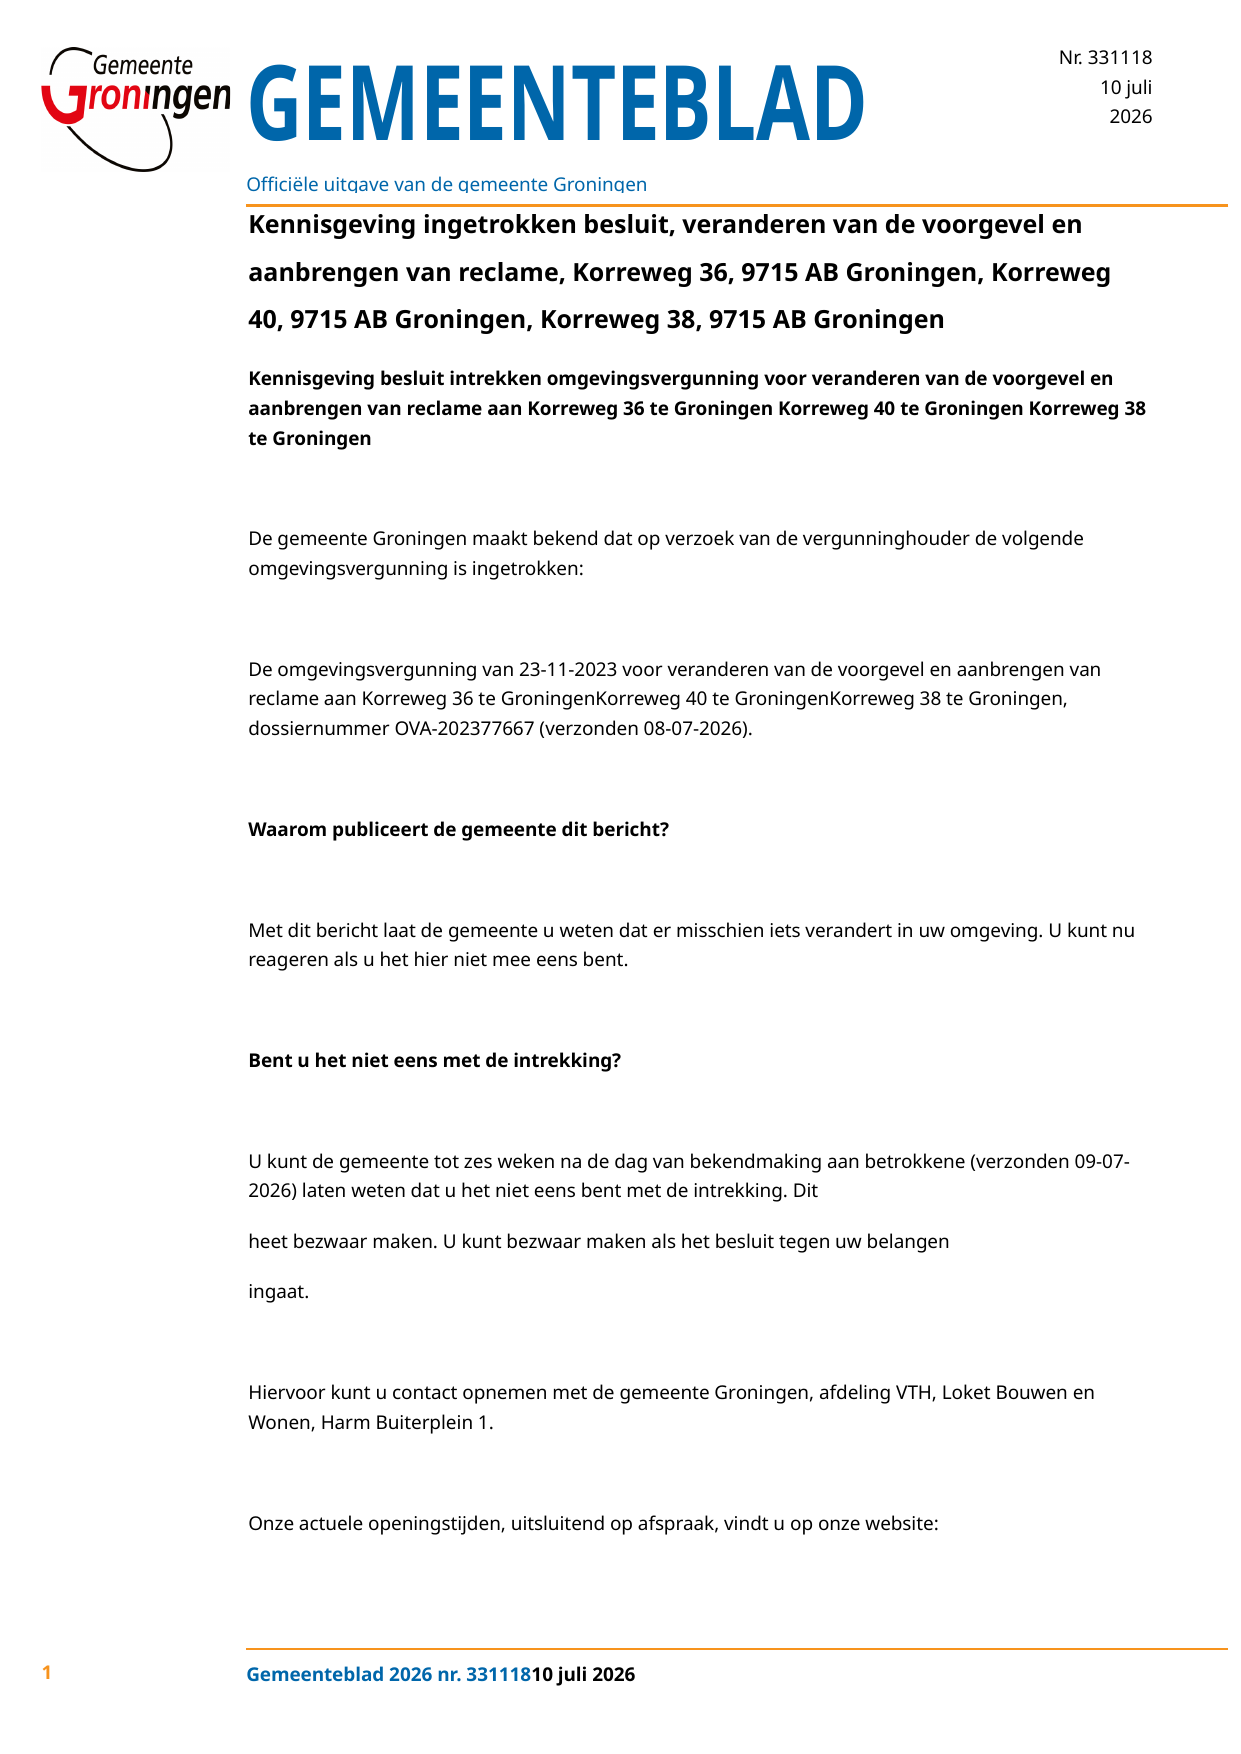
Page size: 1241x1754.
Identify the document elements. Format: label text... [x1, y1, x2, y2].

text Met dit bericht laat de gemeente u weten dat er misschien iets verandert in uw omgeving. U kunt nu reageren als u het hier niet mee eens bent. [248, 917, 1152, 972]
text Kennisgeving besluit intrekken omgevingsvergunning voor veranderen van de voorgevel en aanbrengen van reclame aan Korreweg 36 te Groningen Korreweg 40 te Groningen Korreweg 38 te Groningen [248, 366, 1152, 450]
text De gemeente Groningen maakt bekend dat op verzoek van de vergunninghouder de volgende omgevingsvergunning is ingetrokken: [248, 526, 1152, 581]
text De omgevingsvergunning van 23-11-2023 voor veranderen van de voorgevel en aanbrengen van reclame aan Korreweg 36 te GroningenKorreweg 40 te GroningenKorreweg 38 te Groningen, dossiernummer OVA-202377667 (verzonden 08-07-2026). [248, 656, 1152, 741]
text heet bezwaar maken. U kunt bezwaar maken als het besluit tegen uw belangen [248, 1228, 1152, 1254]
text Kennisgeving ingetrokken besluit, veranderen van de voorgevel en aanbrengen van reclame, Korreweg 36, 9715 AB Groningen, Korreweg 40, 9715 AB Groningen, Korreweg 38, 9715 AB Groningen [248, 207, 1152, 336]
text ingaat. [248, 1278, 1152, 1304]
text Hiervoor kunt u contact opnemen met de gemeente Groningen, afdeling VTH, Loket Bouwen en Wonen, Harm Buiterplein 1. [248, 1379, 1152, 1434]
picture [41, 47, 231, 172]
text Onze actuele openingstijden, uitsluitend op afspraak, vindt u op onze website: [248, 1510, 1152, 1535]
text Waarom publiceert de gemeente dit bericht? [248, 816, 1152, 842]
text U kunt de gemeente tot zes weken na de dag van bekendmaking aan betrokkene (verzonden 09-07-2026) laten weten dat u het niet eens bent met de intrekking. Dit [248, 1148, 1152, 1203]
text Bent u het niet eens met de intrekking? [248, 1047, 1152, 1073]
